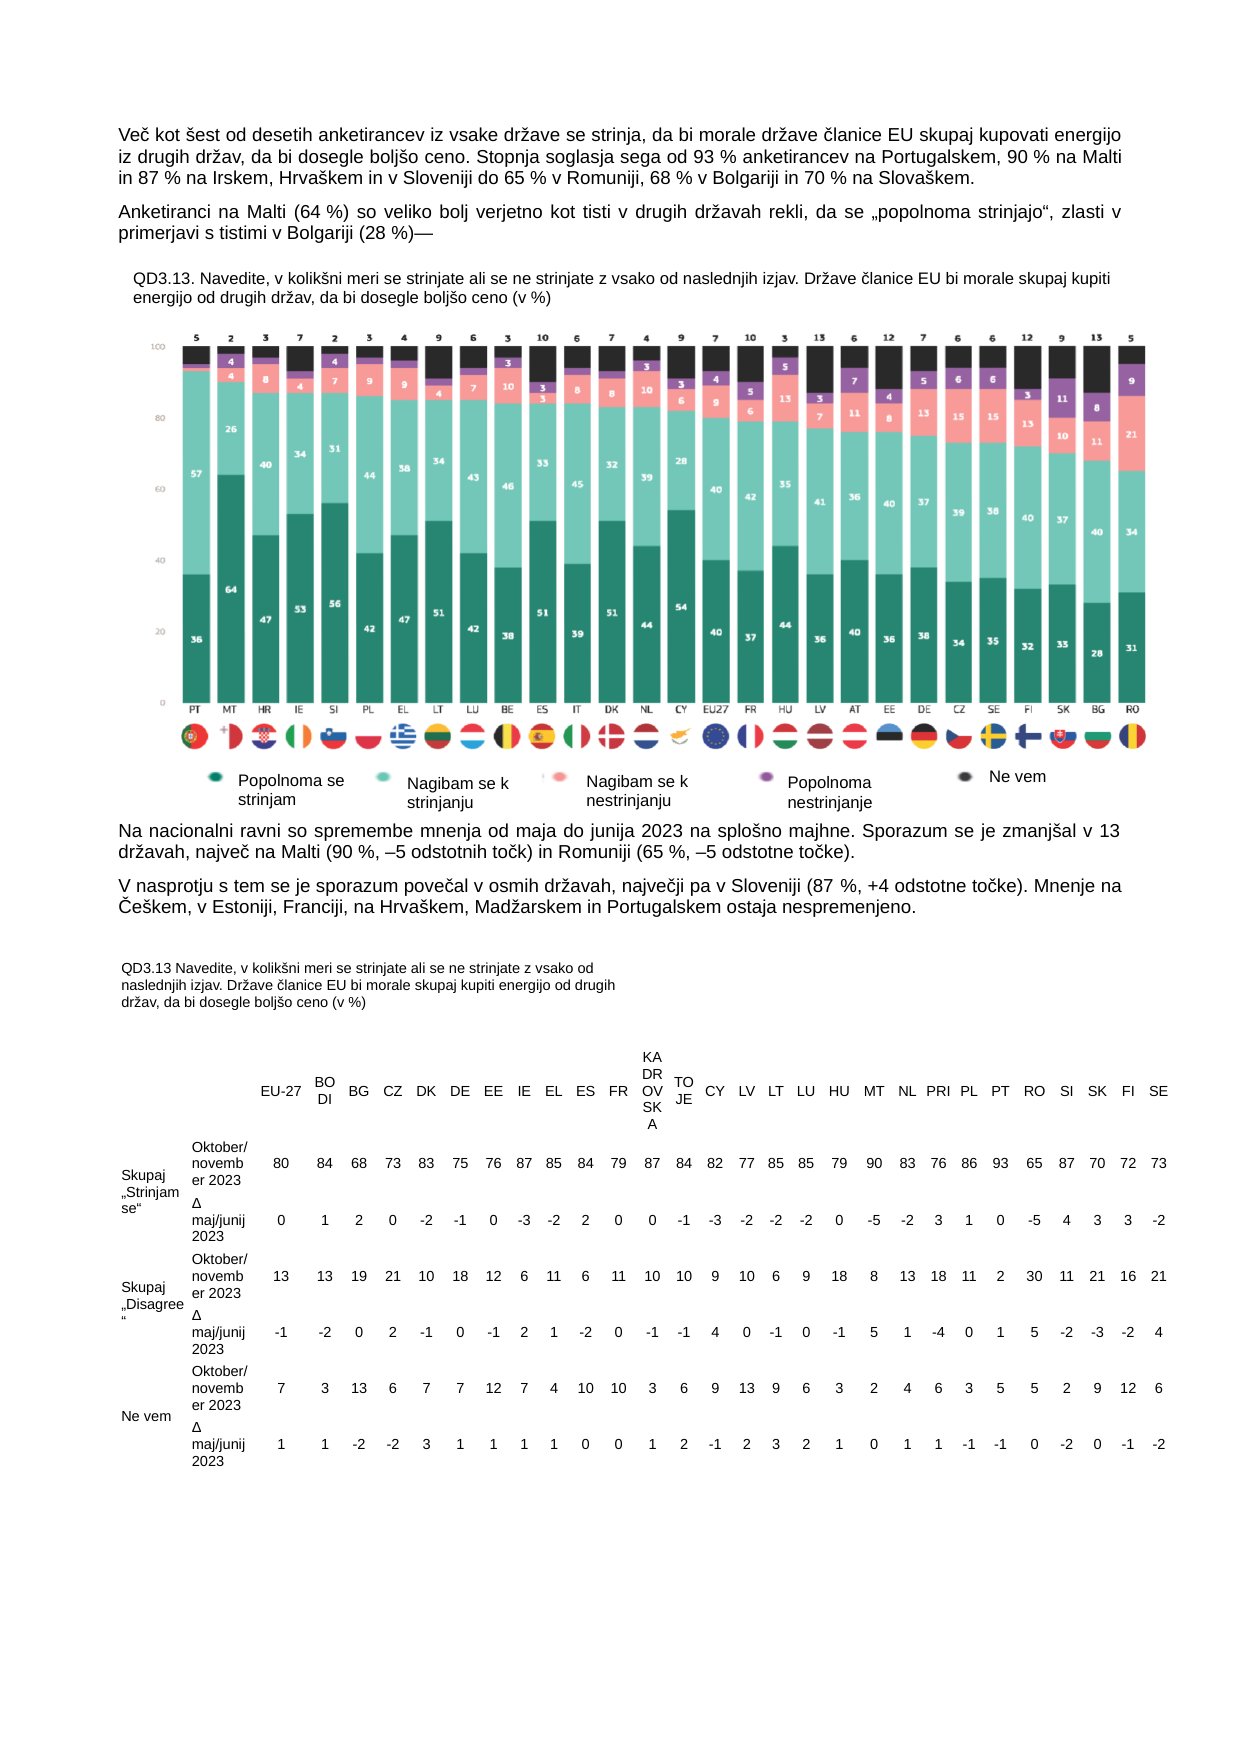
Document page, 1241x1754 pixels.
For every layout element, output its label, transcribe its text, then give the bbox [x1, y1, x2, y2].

table_cell LU [790, 1046, 822, 1136]
table_cell 0 [856, 1416, 892, 1472]
table_cell LT [761, 1046, 790, 1136]
table_cell 75 [443, 1136, 477, 1192]
table_cell 1 [635, 1416, 669, 1472]
table_cell [698, 1014, 732, 1046]
table_cell -2 [732, 1192, 761, 1248]
table_cell 0 [341, 1304, 376, 1360]
table_cell 5 [1016, 1304, 1052, 1360]
table_cell [1016, 1014, 1052, 1046]
table_cell Oktober/november 2023 [189, 1360, 254, 1416]
table_cell [954, 1014, 984, 1046]
table_header [698, 957, 732, 1013]
table_cell EU-27 [254, 1046, 308, 1136]
table_cell 2 [670, 1416, 698, 1472]
table_cell 19 [341, 1248, 376, 1304]
table_cell -2 [761, 1192, 790, 1248]
text Na nacionalni ravni so spremembe mnenja od maja do junija 2023 na splošno majhne. Sporazum se je zmanjšal v 13 državah, največ na Malti (90 %, –5 odstotnih točk) in Romuniji (65 %, –5 odstotne točke). [118, 256, 1122, 863]
table_cell 1 [984, 1304, 1016, 1360]
table_cell 1 [254, 1416, 308, 1472]
table_cell 9 [761, 1360, 790, 1416]
table_cell 1 [538, 1416, 569, 1472]
picture [140, 328, 1154, 795]
table_cell 73 [1142, 1136, 1175, 1192]
table_cell 1 [510, 1416, 538, 1472]
table_cell 72 [1114, 1136, 1142, 1192]
table_cell 1 [954, 1192, 984, 1248]
table_cell 21 [1081, 1248, 1114, 1304]
table_cell 84 [569, 1136, 602, 1192]
table_cell 0 [443, 1304, 477, 1360]
table_cell 11 [538, 1248, 569, 1304]
table_header [856, 957, 892, 1013]
table_cell 5 [984, 1360, 1016, 1416]
table_cell 85 [538, 1136, 569, 1192]
table_cell -5 [1016, 1192, 1052, 1248]
table_cell Oktober/november 2023 [189, 1136, 254, 1192]
table_cell 0 [569, 1416, 602, 1472]
table_cell -1 [670, 1192, 698, 1248]
table_header [1081, 957, 1114, 1013]
table_cell 10 [732, 1248, 761, 1304]
table_cell 8 [856, 1248, 892, 1304]
table_cell -2 [1142, 1416, 1175, 1472]
table_cell 13 [308, 1248, 341, 1304]
table_cell 1 [892, 1416, 923, 1472]
table_cell 6 [510, 1248, 538, 1304]
table_cell -1 [635, 1304, 669, 1360]
table_cell 13 [732, 1360, 761, 1416]
table_cell -2 [409, 1192, 443, 1248]
table_cell [118, 1046, 189, 1136]
table_cell 87 [510, 1136, 538, 1192]
table_cell -2 [1114, 1304, 1142, 1360]
table_cell 1 [308, 1416, 341, 1472]
table_cell [1053, 1014, 1081, 1046]
table_cell -3 [698, 1192, 732, 1248]
table_cell 9 [1081, 1360, 1114, 1416]
table_cell EE [477, 1046, 510, 1136]
table_cell -2 [341, 1416, 376, 1472]
table_cell 6 [376, 1360, 409, 1416]
table_cell LV [732, 1046, 761, 1136]
table_cell -3 [1081, 1304, 1114, 1360]
table_cell 82 [698, 1136, 732, 1192]
table_cell 6 [1142, 1360, 1175, 1416]
table_cell [761, 1014, 790, 1046]
table_header [892, 957, 923, 1013]
text Več kot šest od desetih anketirancev iz vsake države se strinja, da bi morale države članice EU skupaj kupovati energijo iz drugih držav, da bi dosegle boljšo ceno. Stopnja soglasja sega od 93 % anketirancev na Portugalskem, 90 % na Malti in 87 % na Irskem, Hrvaškem in v Sloveniji do 65 % v Romuniji, 68 % v Bolgariji in 70 % na Slovaškem. [118, 124, 1122, 189]
table_cell SE [1142, 1046, 1175, 1136]
table_cell 0 [635, 1192, 669, 1248]
table_cell Δ maj/junij 2023 [189, 1416, 254, 1472]
table_cell KADROVSKA [635, 1046, 669, 1136]
table_cell DK [409, 1046, 443, 1136]
table_cell [822, 1014, 856, 1046]
text Anketiranci na Malti (64 %) so veliko bolj verjetno kot tisti v drugih državah rekli, da se „popolnoma strinjajo“, zlasti v primerjavi s tistimi v Bolgariji (28 %)— [118, 201, 1122, 244]
table_cell [984, 1014, 1016, 1046]
table_cell 11 [954, 1248, 984, 1304]
table_cell 10 [602, 1360, 635, 1416]
table_cell 10 [569, 1360, 602, 1416]
text V nasprotju s tem se je sporazum povečal v osmih državah, največji pa v Sloveniji (87 %, +4 odstotne točke). Mnenje na Češkem, v Estoniji, Franciji, na Hrvaškem, Madžarskem in Portugalskem ostaja nespremenjeno. [118, 875, 1122, 918]
table_header [1053, 957, 1081, 1013]
table_cell [510, 1014, 538, 1046]
table_cell HU [822, 1046, 856, 1136]
table_cell -1 [443, 1192, 477, 1248]
table_cell [602, 1014, 635, 1046]
table_cell -4 [923, 1304, 954, 1360]
table_cell 1 [308, 1192, 341, 1248]
table_cell -1 [761, 1304, 790, 1360]
table_cell 2 [790, 1416, 822, 1472]
table_cell 13 [892, 1248, 923, 1304]
table_cell 4 [1142, 1304, 1175, 1360]
table_cell 79 [822, 1136, 856, 1192]
table_cell 1 [822, 1416, 856, 1472]
table_header [761, 957, 790, 1013]
table_cell -1 [1114, 1416, 1142, 1472]
table_cell 0 [790, 1304, 822, 1360]
table_cell 12 [477, 1360, 510, 1416]
table_cell SI [1053, 1046, 1081, 1136]
table_cell 0 [602, 1416, 635, 1472]
table_cell 30 [1016, 1248, 1052, 1304]
table_cell 84 [670, 1136, 698, 1192]
table_cell TO JE [670, 1046, 698, 1136]
table_cell [670, 1014, 698, 1046]
table_header [1114, 957, 1142, 1013]
table_cell Ne vem [118, 1360, 189, 1472]
table_header [670, 957, 698, 1013]
table_cell 2 [984, 1248, 1016, 1304]
table_cell -1 [477, 1304, 510, 1360]
table_cell 10 [670, 1248, 698, 1304]
table_cell 13 [341, 1360, 376, 1416]
table_header QD3.13 Navedite, v kolikšni meri se strinjate ali se ne strinjate z vsako od naslednjih izjav. Države članice EU bi morale skupaj kupiti energijo od drugih držav, da bi dosegle boljšo ceno (v %) [118, 957, 635, 1013]
table_cell [732, 1014, 761, 1046]
table_cell 84 [308, 1136, 341, 1192]
table_cell [477, 1014, 510, 1046]
table_cell Δ maj/junij 2023 [189, 1304, 254, 1360]
table_cell [409, 1014, 443, 1046]
table_cell 12 [477, 1248, 510, 1304]
table_cell -2 [538, 1192, 569, 1248]
table_cell 2 [856, 1360, 892, 1416]
table_cell 0 [1016, 1416, 1052, 1472]
table_cell [308, 1014, 341, 1046]
table_cell 10 [635, 1248, 669, 1304]
table_cell 2 [341, 1192, 376, 1248]
table_cell 2 [569, 1192, 602, 1248]
table_cell [538, 1014, 569, 1046]
table_cell Skupaj „Disagree“ [118, 1248, 189, 1360]
table_cell [790, 1014, 822, 1046]
table_cell -1 [984, 1416, 1016, 1472]
table_cell 3 [1114, 1192, 1142, 1248]
table_cell 85 [790, 1136, 822, 1192]
table_cell 1 [443, 1416, 477, 1472]
table_header [732, 957, 761, 1013]
table_cell 2 [732, 1416, 761, 1472]
table_cell [569, 1014, 602, 1046]
table_cell [1081, 1014, 1114, 1046]
table_cell [1114, 1014, 1142, 1046]
table_header [923, 957, 954, 1013]
table_cell 1 [477, 1416, 510, 1472]
table_cell 80 [254, 1136, 308, 1192]
table_cell 87 [635, 1136, 669, 1192]
table_cell [376, 1014, 409, 1046]
table_cell 4 [538, 1360, 569, 1416]
table_cell 1 [892, 1304, 923, 1360]
table_header [1016, 957, 1052, 1013]
table_cell RO [1016, 1046, 1052, 1136]
table_cell -5 [856, 1192, 892, 1248]
table_cell 85 [761, 1136, 790, 1192]
table_cell 3 [954, 1360, 984, 1416]
table_cell -1 [954, 1416, 984, 1472]
table_cell 9 [698, 1248, 732, 1304]
table_cell 5 [1016, 1360, 1052, 1416]
table_cell 7 [409, 1360, 443, 1416]
table_cell [443, 1014, 477, 1046]
table_cell 73 [376, 1136, 409, 1192]
table_cell 4 [698, 1304, 732, 1360]
table_cell [856, 1014, 892, 1046]
table_cell CY [698, 1046, 732, 1136]
table_cell 0 [954, 1304, 984, 1360]
table_cell 7 [254, 1360, 308, 1416]
table_cell 0 [477, 1192, 510, 1248]
table_cell CZ [376, 1046, 409, 1136]
table_cell 93 [984, 1136, 1016, 1192]
table_cell [118, 1014, 189, 1046]
table_cell 9 [790, 1248, 822, 1304]
table_cell 7 [510, 1360, 538, 1416]
table_cell [892, 1014, 923, 1046]
table_cell 3 [761, 1416, 790, 1472]
table_header [1142, 957, 1175, 1013]
table_cell -2 [892, 1192, 923, 1248]
table_cell 79 [602, 1136, 635, 1192]
table_cell 6 [923, 1360, 954, 1416]
table_cell 18 [443, 1248, 477, 1304]
table_cell -1 [254, 1304, 308, 1360]
table_cell 0 [602, 1304, 635, 1360]
table_cell 68 [341, 1136, 376, 1192]
table_cell -2 [308, 1304, 341, 1360]
table_cell 9 [698, 1360, 732, 1416]
table_header [790, 957, 822, 1013]
table_cell IE [510, 1046, 538, 1136]
table_cell 1 [923, 1416, 954, 1472]
table_cell 83 [409, 1136, 443, 1192]
table_cell 0 [984, 1192, 1016, 1248]
table_cell FI [1114, 1046, 1142, 1136]
table_cell 21 [1142, 1248, 1175, 1304]
table_cell 3 [409, 1416, 443, 1472]
table_cell 77 [732, 1136, 761, 1192]
table_cell 3 [822, 1360, 856, 1416]
table_cell 6 [569, 1248, 602, 1304]
table_cell [341, 1014, 376, 1046]
table_cell 86 [954, 1136, 984, 1192]
table_cell 0 [254, 1192, 308, 1248]
table_cell -2 [376, 1416, 409, 1472]
table_cell -1 [698, 1416, 732, 1472]
table_cell BG [341, 1046, 376, 1136]
table_cell [1142, 1014, 1175, 1046]
table_cell 11 [602, 1248, 635, 1304]
table_cell 18 [923, 1248, 954, 1304]
table_cell Skupaj „Strinjam se“ [118, 1136, 189, 1248]
table_cell 18 [822, 1248, 856, 1304]
table_cell 3 [635, 1360, 669, 1416]
table_header [984, 957, 1016, 1013]
table_cell -1 [409, 1304, 443, 1360]
table_cell 76 [477, 1136, 510, 1192]
table_cell NL [892, 1046, 923, 1136]
table_cell 83 [892, 1136, 923, 1192]
table_cell 2 [376, 1304, 409, 1360]
table_cell 0 [732, 1304, 761, 1360]
table_cell 10 [409, 1248, 443, 1304]
table_cell -1 [670, 1304, 698, 1360]
table_cell PL [954, 1046, 984, 1136]
table_header [822, 957, 856, 1013]
table_cell ES [569, 1046, 602, 1136]
table_cell 11 [1053, 1248, 1081, 1304]
table_cell 13 [254, 1248, 308, 1304]
table_cell 7 [443, 1360, 477, 1416]
table_cell 2 [510, 1304, 538, 1360]
table_cell [254, 1014, 308, 1046]
table_cell 6 [761, 1248, 790, 1304]
table_cell -2 [1053, 1416, 1081, 1472]
table_cell [923, 1014, 954, 1046]
table_cell Oktober/november 2023 [189, 1248, 254, 1304]
table_cell DE [443, 1046, 477, 1136]
table_cell 6 [670, 1360, 698, 1416]
table_cell FR [602, 1046, 635, 1136]
table_cell [635, 1014, 669, 1046]
table_cell 5 [856, 1304, 892, 1360]
table_cell 0 [822, 1192, 856, 1248]
table_cell 90 [856, 1136, 892, 1192]
table_cell -2 [790, 1192, 822, 1248]
table_cell 0 [602, 1192, 635, 1248]
table_cell MT [856, 1046, 892, 1136]
table_cell 76 [923, 1136, 954, 1192]
table_cell 12 [1114, 1360, 1142, 1416]
table_cell [189, 1046, 254, 1136]
table_header [635, 957, 669, 1013]
table_cell -2 [1142, 1192, 1175, 1248]
table_cell 3 [308, 1360, 341, 1416]
table_header [954, 957, 984, 1013]
table_cell -2 [569, 1304, 602, 1360]
table_cell 21 [376, 1248, 409, 1304]
table_cell PT [984, 1046, 1016, 1136]
table_cell 3 [1081, 1192, 1114, 1248]
table_cell 16 [1114, 1248, 1142, 1304]
table_cell 3 [923, 1192, 954, 1248]
table_cell -3 [510, 1192, 538, 1248]
table_cell Δ maj/junij 2023 [189, 1192, 254, 1248]
table_cell 87 [1053, 1136, 1081, 1192]
table_cell BODI [308, 1046, 341, 1136]
table_cell 0 [1081, 1416, 1114, 1472]
table_cell 70 [1081, 1136, 1114, 1192]
table_cell 1 [538, 1304, 569, 1360]
table_cell -2 [1053, 1304, 1081, 1360]
table_cell 2 [1053, 1360, 1081, 1416]
table_cell 4 [892, 1360, 923, 1416]
table_cell 0 [376, 1192, 409, 1248]
table_cell 65 [1016, 1136, 1052, 1192]
table_cell [189, 1014, 254, 1046]
table_cell EL [538, 1046, 569, 1136]
table_cell -1 [822, 1304, 856, 1360]
table_cell 6 [790, 1360, 822, 1416]
table_cell PRI [923, 1046, 954, 1136]
table_cell 4 [1053, 1192, 1081, 1248]
table_cell SK [1081, 1046, 1114, 1136]
